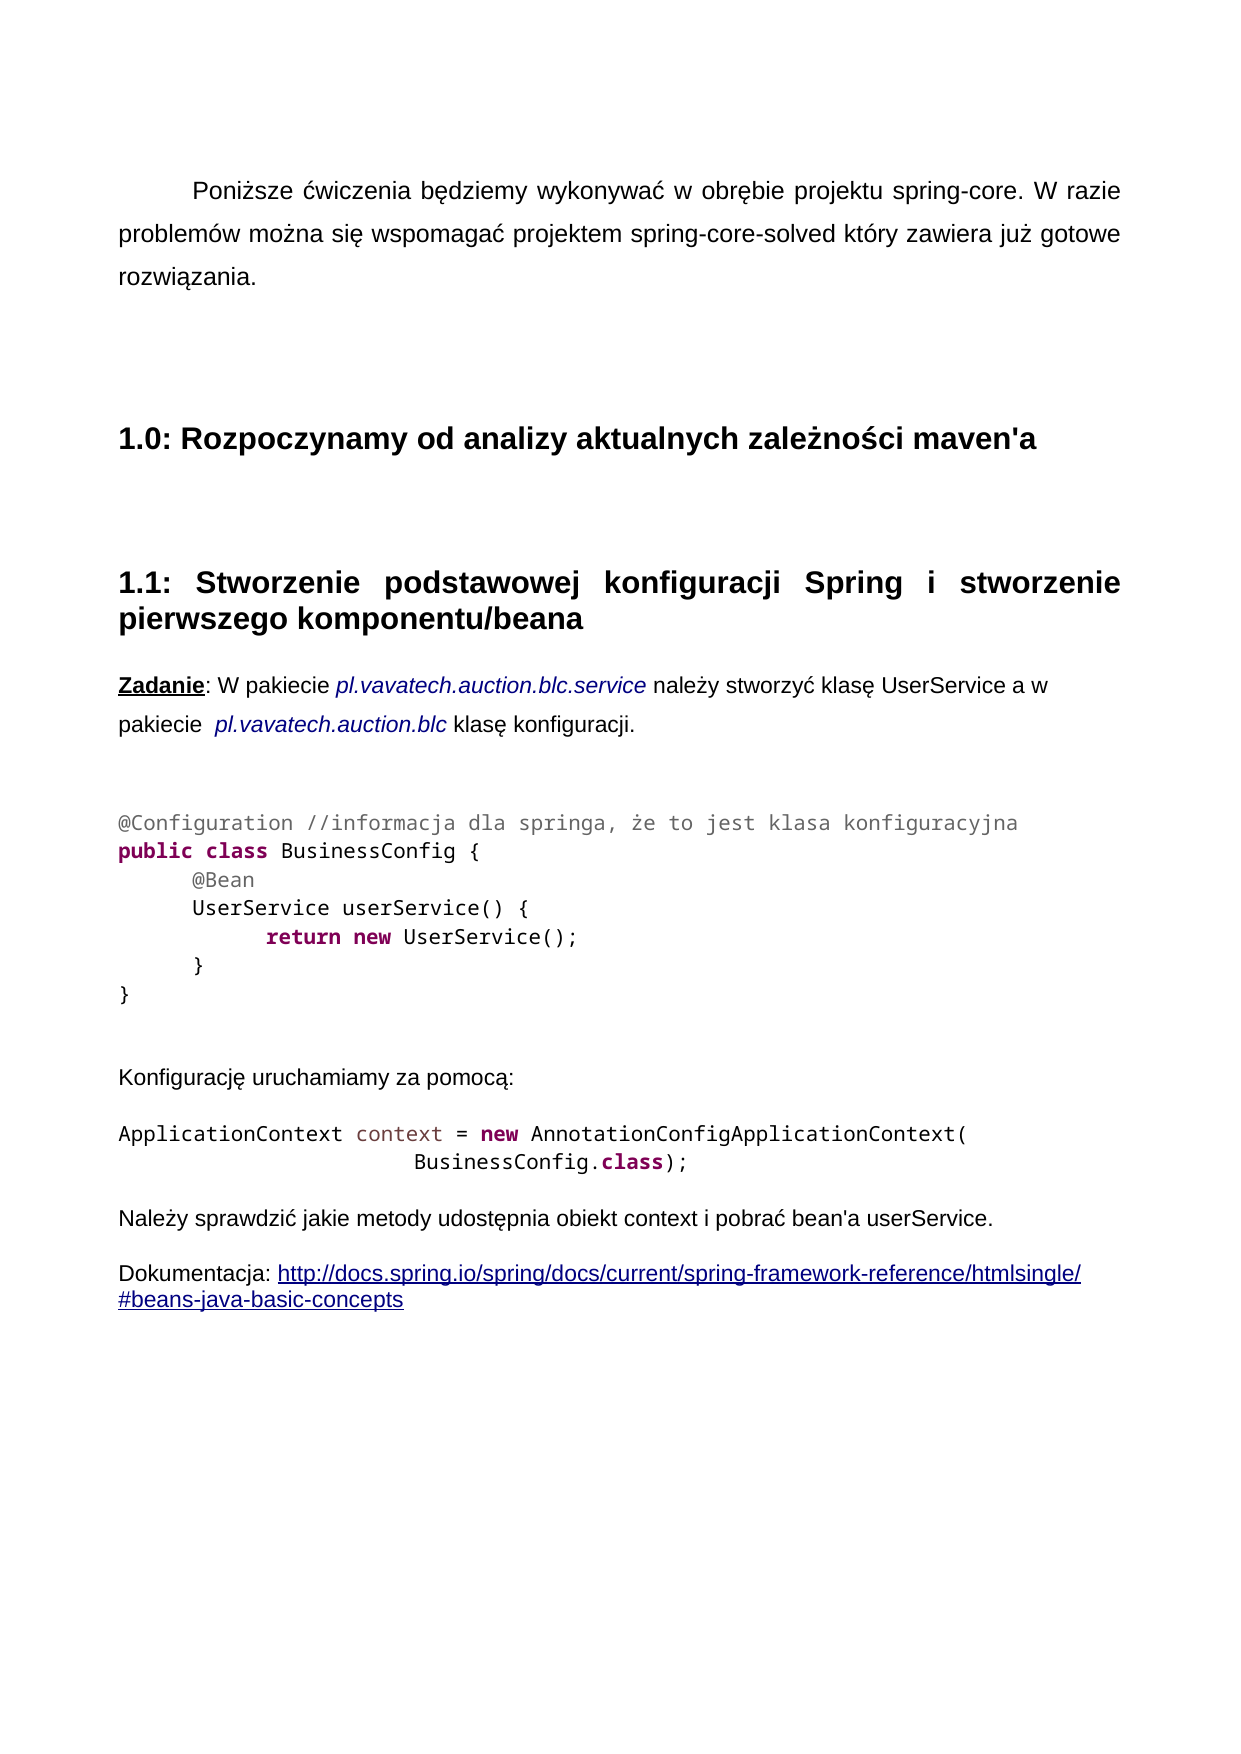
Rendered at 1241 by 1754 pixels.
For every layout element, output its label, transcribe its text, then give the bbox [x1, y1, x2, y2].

text Zadanie: W pakiecie pl.vavatech.auction.blc.service należy stworzyć klasę UserService a w pakiecie pl.vavatech.auction.blc klasę konfiguracji. [118, 672, 1122, 737]
text return new UserService(); [118, 922, 1122, 950]
text Konfigurację uruchamiamy za pomocą: [118, 1064, 1122, 1090]
text } [118, 950, 1122, 979]
text Dokumentacja: http://docs.spring.io/spring/docs/current/spring-framework-reference/htmlsingle/#beans-java-basic-concepts [118, 1259, 1122, 1312]
text BusinessConfig.class); [118, 1147, 1122, 1176]
text Należy sprawdzić jakie metody udostępnia obiekt context i pobrać bean'a userService. [118, 1204, 1122, 1231]
text @Bean [118, 865, 1122, 893]
text Poniższe ćwiczenia będziemy wykonywać w obrębie projektu spring-core. W razie problemów można się wspomagać projektem spring-core-solved który zawiera już gotowe rozwiązania. [118, 176, 1122, 291]
text ApplicationContext context = new AnnotationConfigApplicationContext( [118, 1119, 1122, 1147]
text UserService userService() { [118, 893, 1122, 922]
text } [118, 979, 1122, 1007]
text 1.0: Rozpoczynamy od analizy aktualnych zależności maven'a [118, 420, 1122, 456]
text public class BusinessConfig { [118, 837, 1122, 865]
text @Configuration //informacja dla springa, że to jest klasa konfiguracyjna [118, 808, 1122, 837]
text 1.1: Stworzenie podstawowej konfiguracji Spring i stworzenie pierwszego komponentu/beana [118, 564, 1122, 636]
